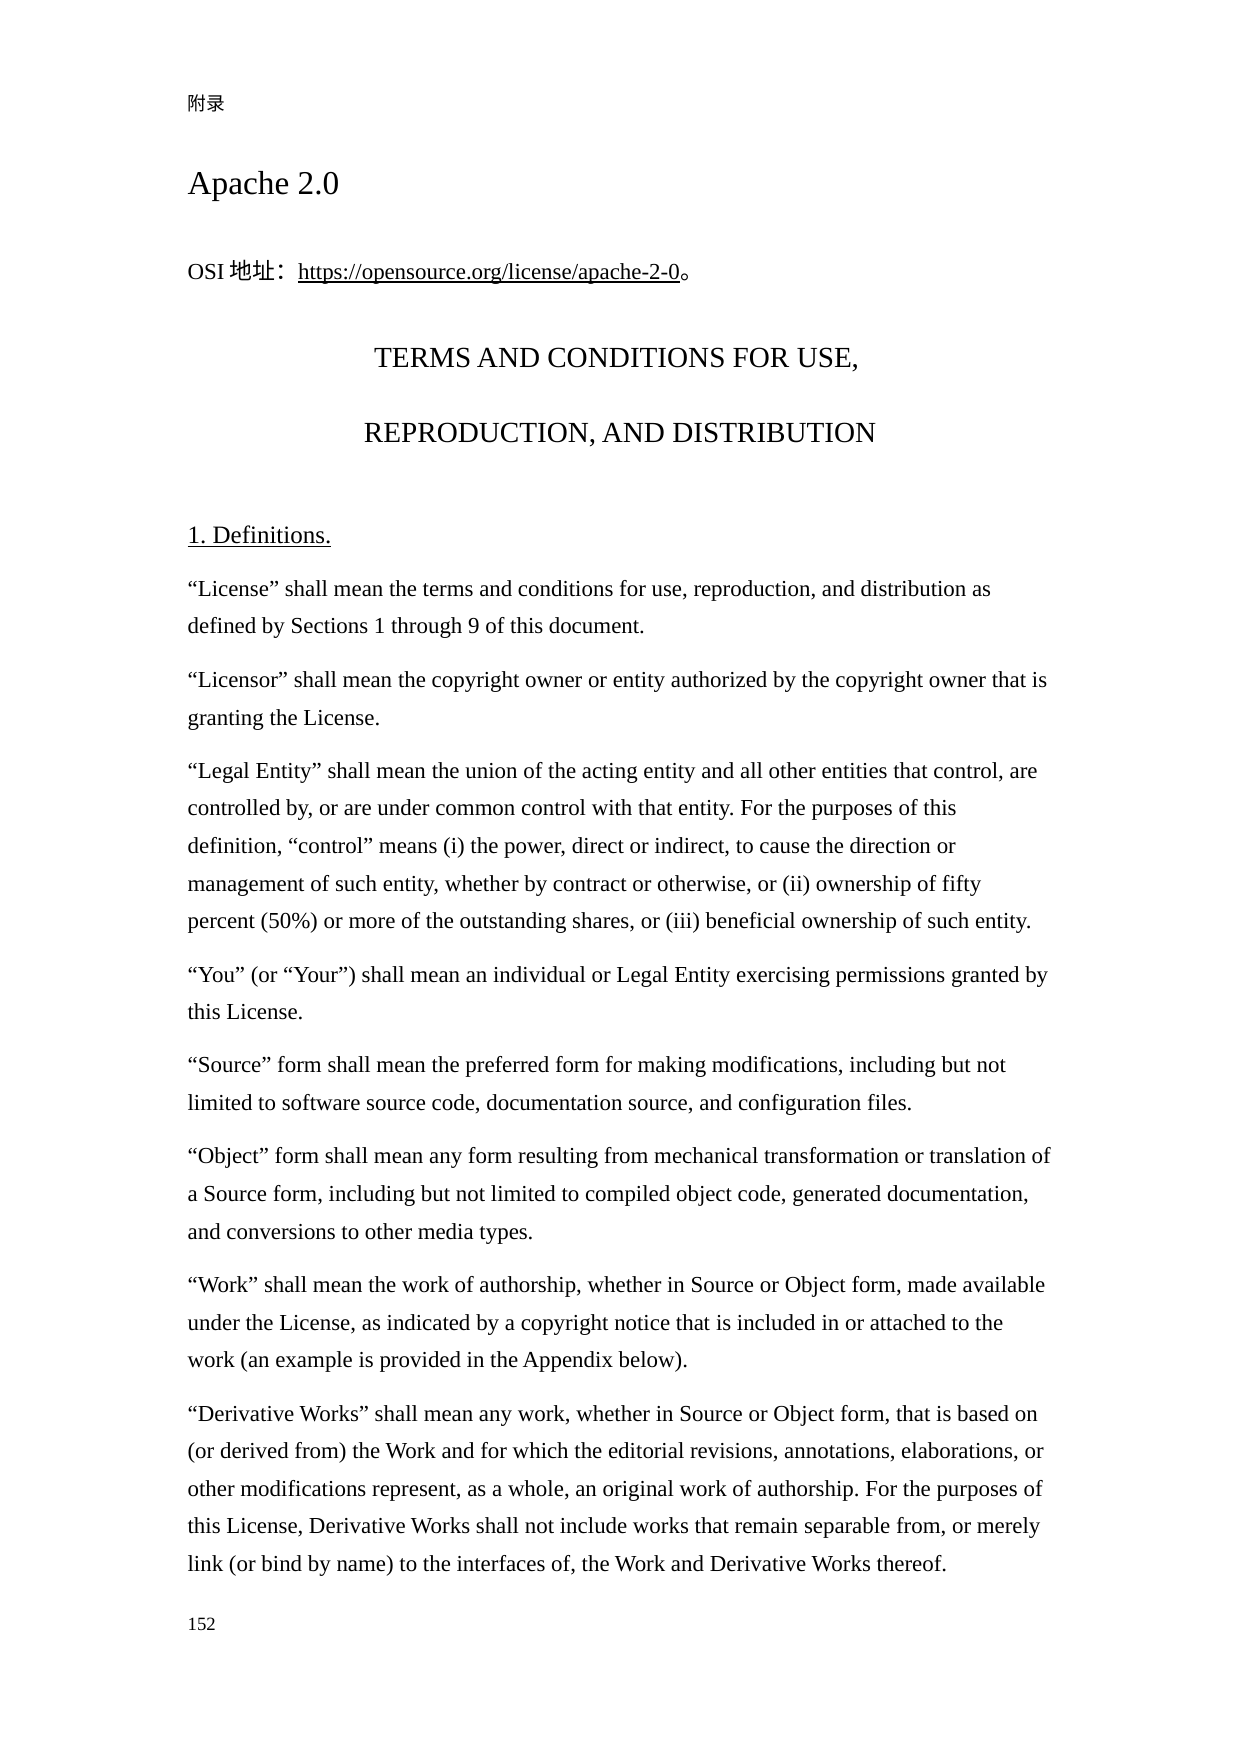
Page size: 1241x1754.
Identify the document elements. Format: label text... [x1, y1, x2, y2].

text “You” (or “Your”) shall mean an individual or Legal Entity exercising permissions granted by this License. [187, 958, 1053, 1028]
text OSI地址：https://opensource.org/license/apache-2-0。 [187, 237, 1053, 302]
subtitle 1. Definitions. [187, 519, 1053, 551]
text “Object” form shall mean any form resulting from mechanical transformation or translation of a Source form, including but not limited to compiled object code, generated documentation, and conversions to other media types. [187, 1139, 1053, 1247]
subtitle Apache 2.0 [187, 150, 1053, 215]
subtitle TERMS AND CONDITIONS FOR USE, REPRODUCTION, AND DISTRIBUTION [187, 324, 1053, 464]
text “Legal Entity” shall mean the union of the acting entity and all other entities that control, are controlled by, or are under common control with that entity. For the purposes of this definition, “control” means (i) the power, direct or indirect, to cause the direction or management of such entity, whether by contract or otherwise, or (ii) ownership of fifty percent (50%) or more of the outstanding shares, or (iii) beneficial ownership of such entity. [187, 754, 1053, 937]
text “Work” shall mean the work of authorship, whether in Source or Object form, made available under the License, as indicated by a copyright notice that is included in or attached to the work (an example is provided in the Appendix below). [187, 1268, 1053, 1376]
text “License” shall mean the terms and conditions for use, reproduction, and distribution as defined by Sections 1 through 9 of this document. [187, 572, 1053, 642]
text “Derivative Works” shall mean any work, whether in Source or Object form, that is based on (or derived from) the Work and for which the editorial revisions, annotations, elaborations, or other modifications represent, as a whole, an original work of authorship. For the purposes of this License, Derivative Works shall not include works that remain separable from, or merely link (or bind by name) to the interfaces of, the Work and Derivative Works thereof. [187, 1397, 1053, 1579]
text “Source” form shall mean the preferred form for making modifications, including but not limited to software source code, documentation source, and configuration files. [187, 1048, 1053, 1119]
text “Licensor” shall mean the copyright owner or entity authorized by the copyright owner that is granting the License. [187, 663, 1053, 733]
